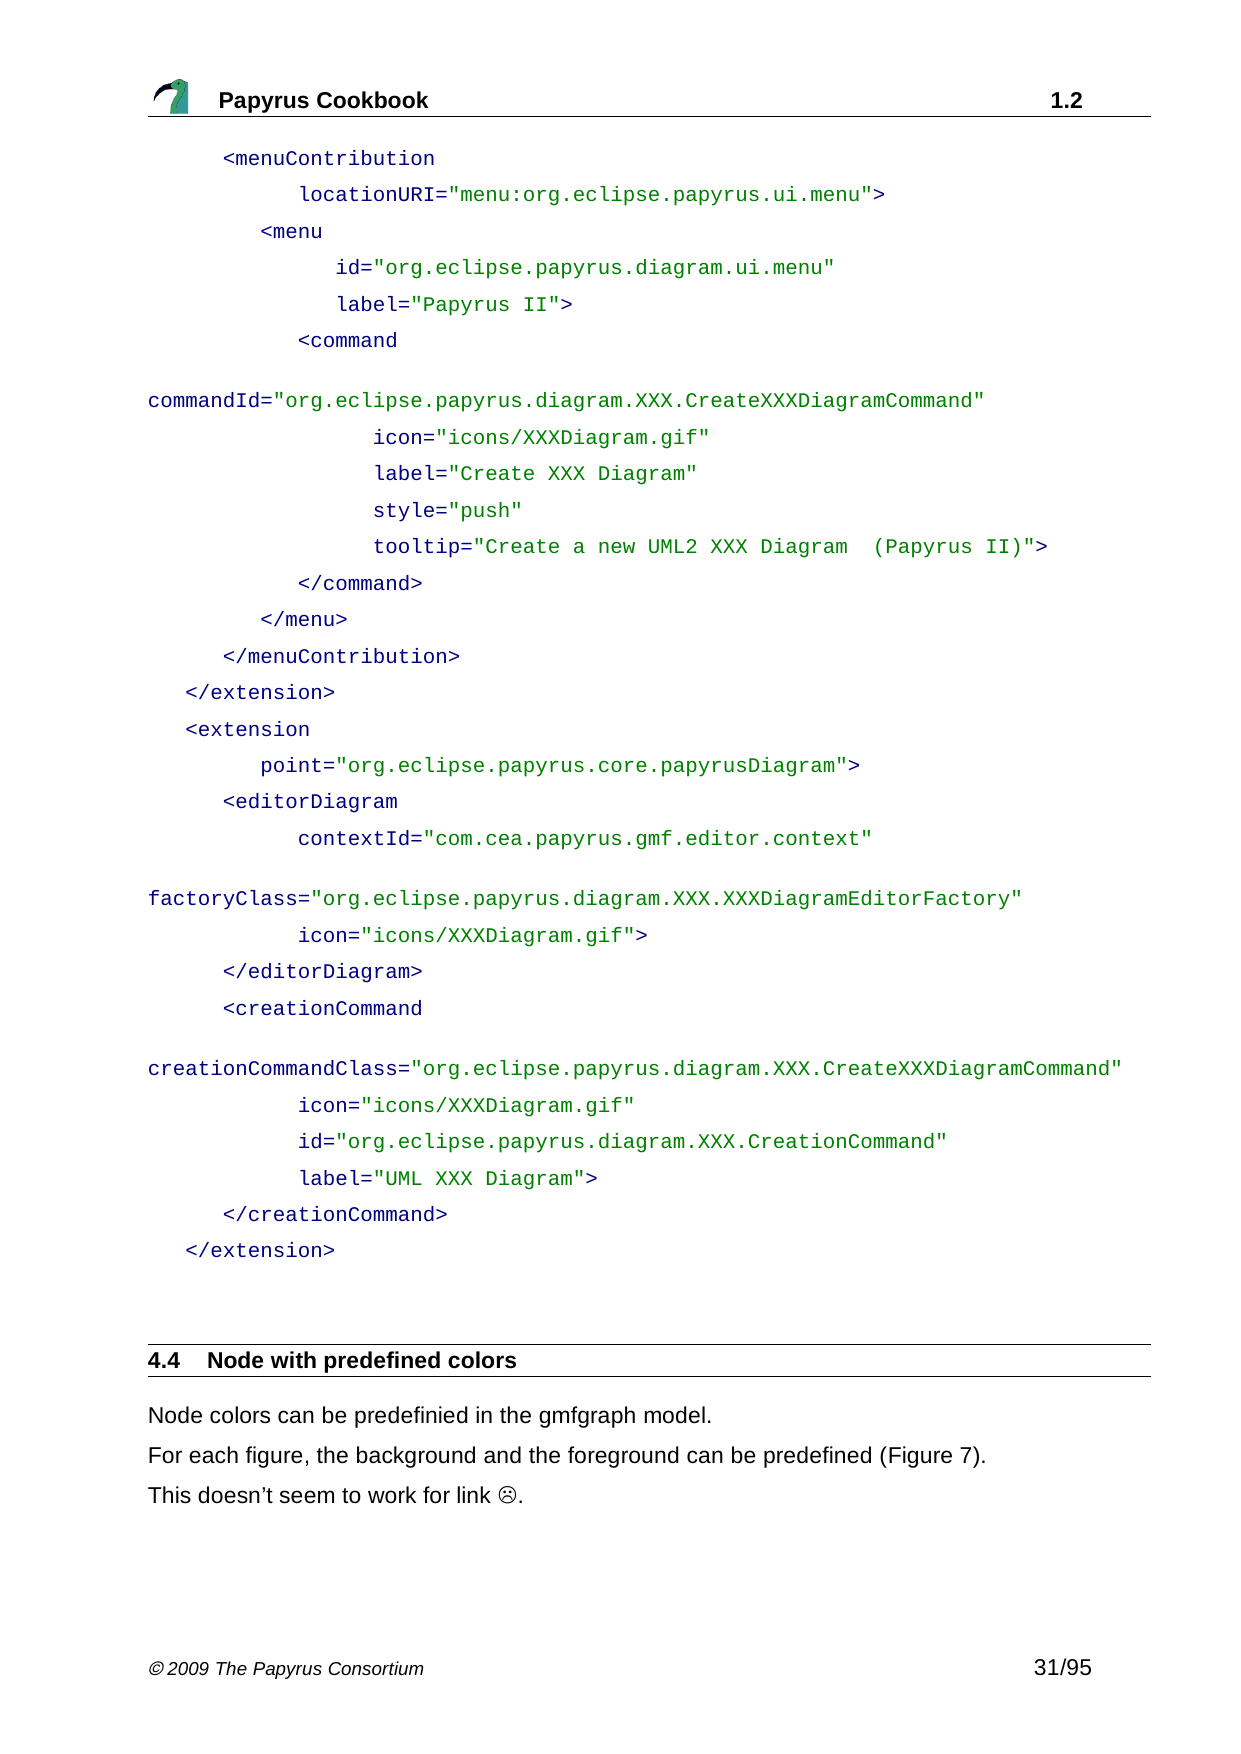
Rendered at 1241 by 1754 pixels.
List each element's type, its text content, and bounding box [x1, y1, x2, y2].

text </editorDiagram> [148, 961, 1151, 985]
text icon="icons/XXXDiagram.gif" [148, 427, 1151, 451]
text This doesn’t seem to work for link . [148, 1481, 1151, 1508]
text icon="icons/XXXDiagram.gif" [148, 1094, 1151, 1118]
text creationCommandClass="org.eclipse.papyrus.diagram.XXX.CreateXXXDiagramCommand" [148, 1034, 1151, 1082]
text </creationCommand> [148, 1204, 1151, 1228]
text Node colors can be predefinied in the gmfgraph model. [148, 1402, 1151, 1429]
text <menu [148, 221, 1151, 244]
text </command> [148, 573, 1151, 597]
text label="UML XXX Diagram"> [148, 1167, 1151, 1191]
text contextId="com.cea.papyrus.gmf.editor.context" [148, 828, 1151, 852]
text point="org.eclipse.papyrus.core.papyrusDiagram"> [148, 755, 1151, 779]
subtitle Node with predefined colors [148, 1345, 1151, 1376]
text tooltip="Create a new UML2 XXX Diagram (Papyrus II)"> [148, 536, 1151, 560]
text </extension> [148, 682, 1151, 706]
text label="Papyrus II"> [148, 293, 1151, 317]
text </menuContribution> [148, 646, 1151, 669]
text <editorDiagram [148, 791, 1151, 815]
text For each figure, the background and the foreground can be predefined (Figure 7). [148, 1441, 1151, 1468]
text <command [148, 330, 1151, 354]
text label="Create XXX Diagram" [148, 463, 1151, 487]
text id="org.eclipse.papyrus.diagram.ui.menu" [148, 257, 1151, 281]
text locationURI="menu:org.eclipse.papyrus.ui.menu"> [148, 184, 1151, 208]
text </extension> [148, 1240, 1151, 1264]
text factoryClass="org.eclipse.papyrus.diagram.XXX.XXXDiagramEditorFactory" [148, 864, 1151, 912]
text <menuContribution [148, 148, 1151, 172]
picture [153, 79, 189, 114]
text </menu> [148, 609, 1151, 633]
text commandId="org.eclipse.papyrus.diagram.XXX.CreateXXXDiagramCommand" [148, 366, 1151, 414]
text <extension [148, 718, 1151, 742]
text <creationCommand [148, 998, 1151, 1022]
text icon="icons/XXXDiagram.gif"> [148, 925, 1151, 949]
text id="org.eclipse.papyrus.diagram.XXX.CreationCommand" [148, 1131, 1151, 1155]
text style="push" [148, 500, 1151, 524]
